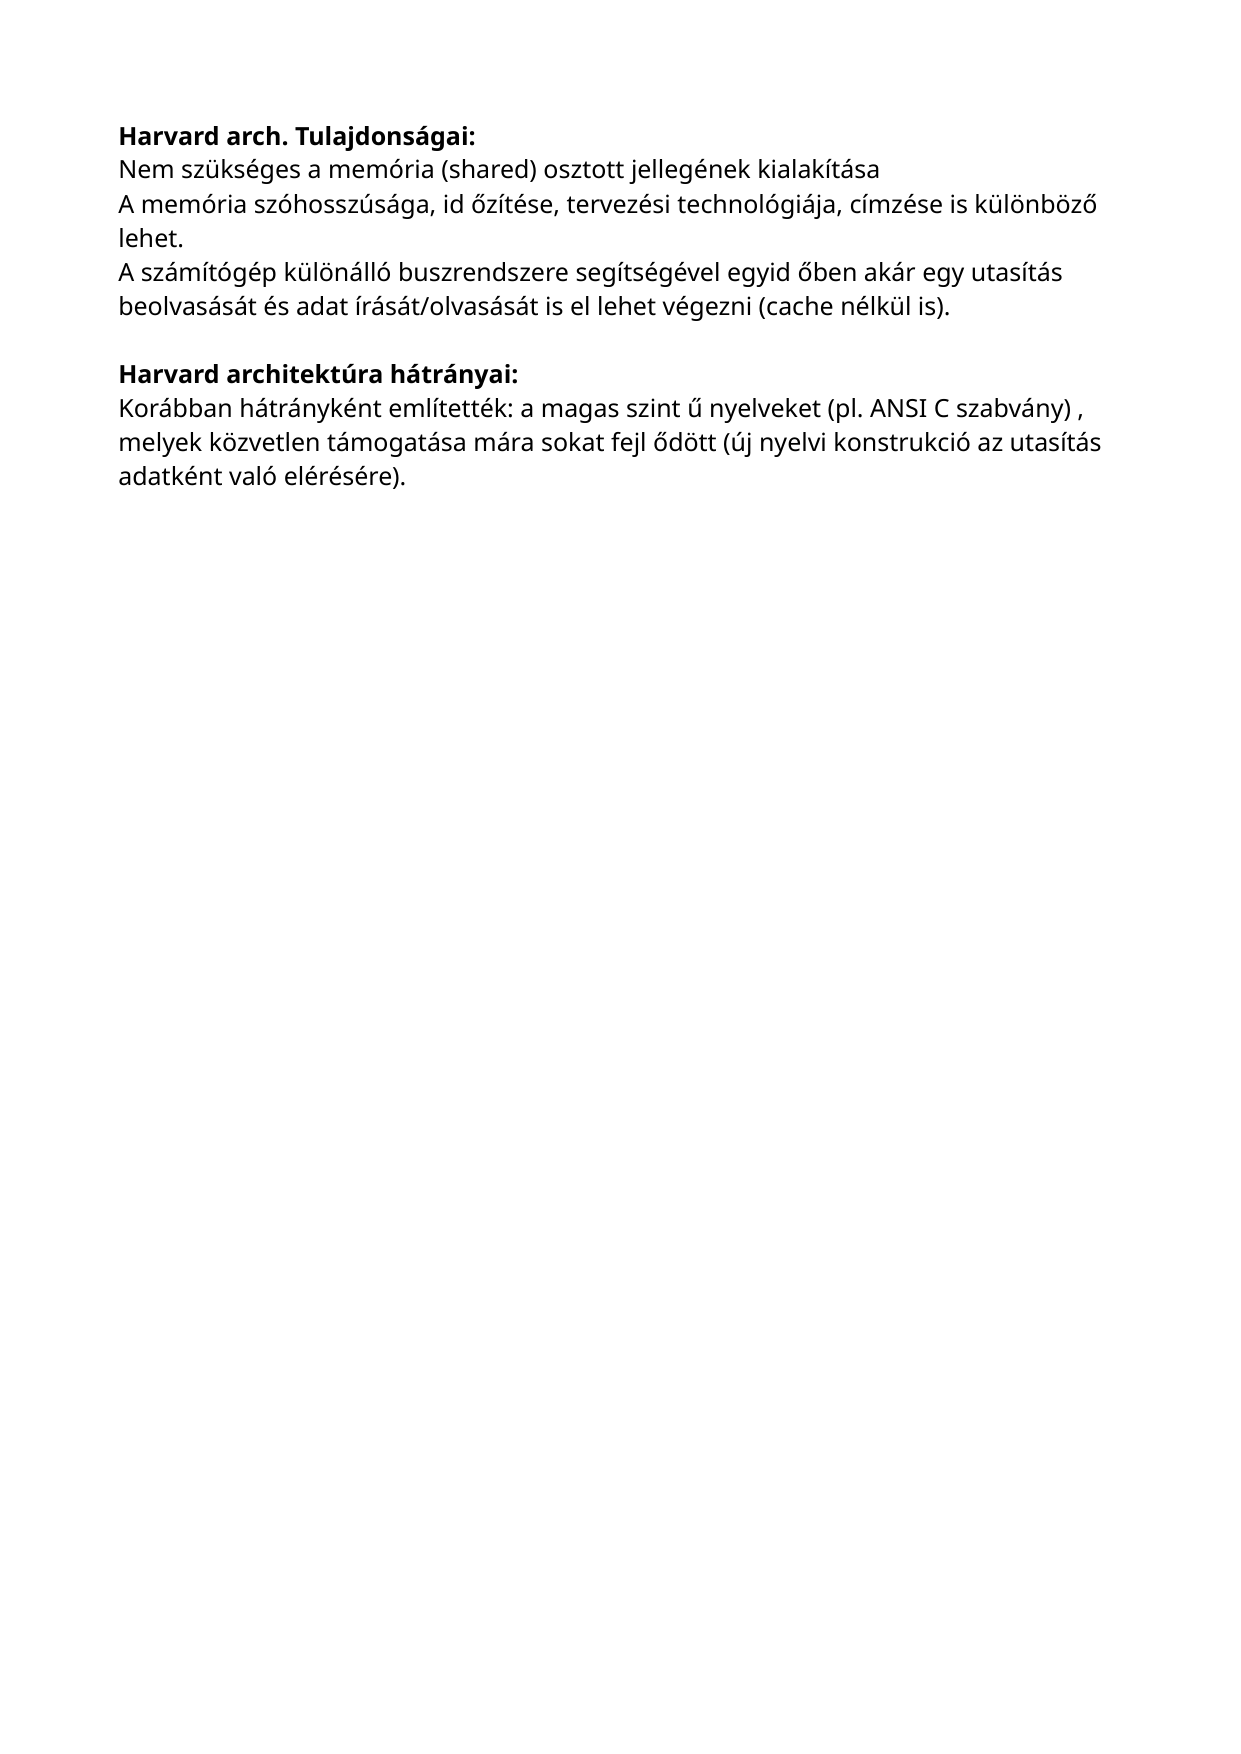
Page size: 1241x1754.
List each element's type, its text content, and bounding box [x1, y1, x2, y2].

text Harvard arch. Tulajdonságai: [118, 118, 1122, 152]
text A számítógép különálló buszrendszere segítségével egyid őben akár egy utasítás beolvasását és adat írását/olvasását is el lehet végezni (cache nélkül is). [118, 254, 1122, 322]
text Harvard architektúra hátrányai: [118, 357, 1122, 391]
text A memória szóhosszúsága, id őzítése, tervezési technológiája, címzése is különböző lehet. [118, 186, 1122, 254]
text Nem szükséges a memória (shared) osztott jellegének kialakítása [118, 152, 1122, 186]
text Korábban hátrányként említették: a magas szint ű nyelveket (pl. ANSI C szabvány) , melyek közvetlen támogatása mára sokat fejl ődött (új nyelvi konstrukció az utasítás adatként való elérésére). [118, 391, 1122, 493]
